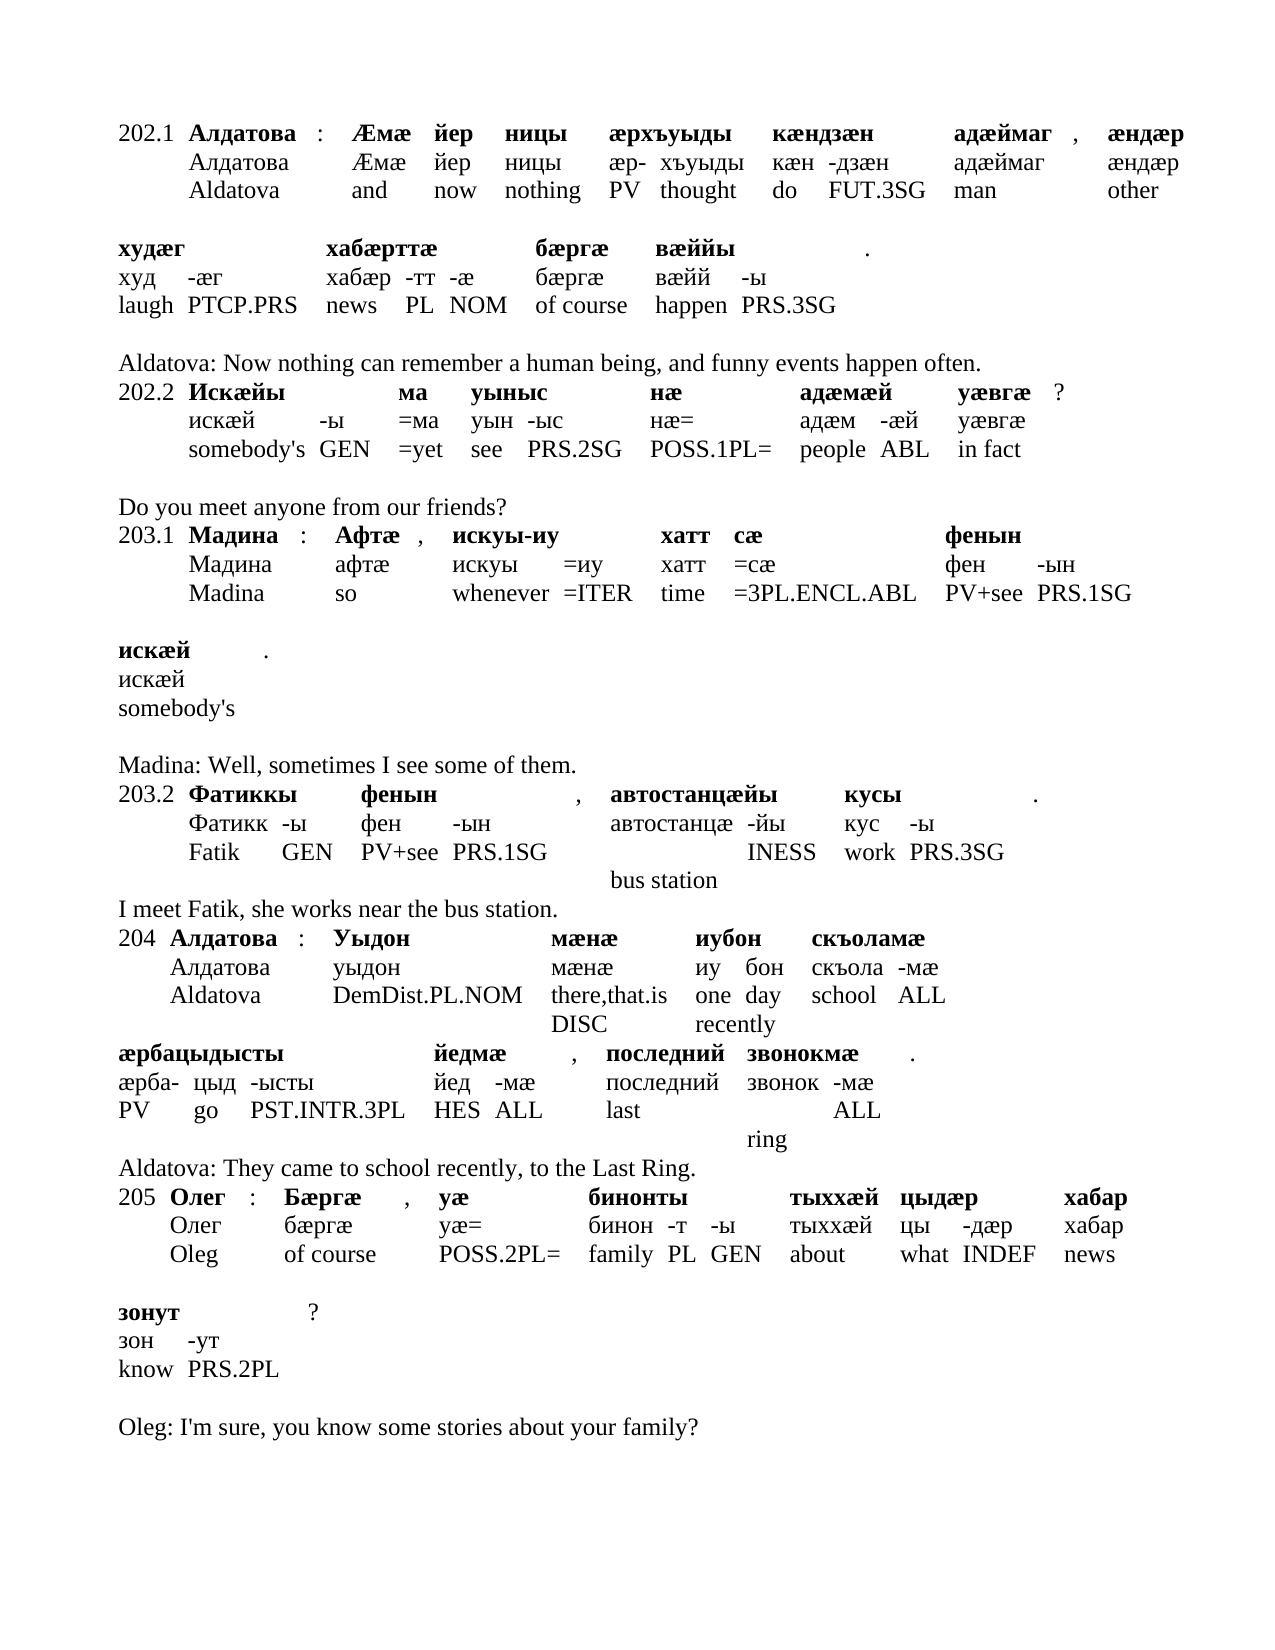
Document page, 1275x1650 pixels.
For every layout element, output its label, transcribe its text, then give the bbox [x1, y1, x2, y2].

text хабар [1064, 1211, 1124, 1239]
text happen [655, 291, 727, 319]
text whenever [452, 578, 549, 607]
text -ы [909, 808, 1005, 837]
text ALL [833, 1096, 882, 1124]
text =3PL.ENCL.ABL [734, 578, 917, 607]
text ABL [880, 434, 930, 463]
text of course [535, 291, 628, 319]
text æрбацыдысты [118, 1038, 420, 1067]
text GEN [710, 1239, 762, 1268]
text иубон [695, 923, 798, 952]
text ALL [494, 1096, 543, 1124]
text скъола [811, 952, 884, 981]
text кæн [772, 147, 814, 176]
text go [193, 1096, 236, 1124]
text : [300, 521, 321, 549]
text автостанцæ [610, 808, 733, 837]
text GEN [319, 434, 371, 463]
text somebody's [188, 434, 305, 463]
text do [772, 176, 814, 204]
text ма [398, 377, 457, 406]
text ? [1053, 377, 1074, 406]
text I meet Fatik, she works near the bus station. [118, 894, 1249, 923]
text уæ= [439, 1211, 561, 1239]
text уæвгæ [958, 377, 1039, 406]
text family [588, 1239, 654, 1268]
text nothing [504, 176, 581, 204]
text last [606, 1096, 733, 1124]
text автостанцæйы [610, 779, 830, 808]
text PL [405, 291, 435, 319]
text see [471, 434, 513, 463]
text Aldatova: They came to school recently, to the Last Ring. [118, 1153, 1249, 1182]
text Мадина [188, 549, 272, 578]
text æндæр [1107, 118, 1193, 147]
text news [1064, 1239, 1124, 1268]
text PRS.1SG [1037, 578, 1132, 607]
text фенын [945, 521, 1146, 549]
text what [900, 1239, 949, 1268]
text -дзæн [828, 147, 926, 176]
text Фатиккы [188, 779, 347, 808]
text . [864, 233, 885, 262]
text -ы [319, 406, 371, 434]
text бæргæ [535, 262, 628, 291]
text Олег [169, 1182, 235, 1211]
text 203.2 [118, 779, 174, 808]
text -тт [405, 262, 435, 291]
text INESS [747, 837, 817, 866]
text recently [695, 1009, 798, 1038]
text Алдатова [188, 147, 289, 176]
text хабæр [326, 262, 391, 291]
text PST.INTR.3PL [250, 1096, 406, 1124]
text нæ= [650, 406, 772, 434]
text -ысты [250, 1067, 406, 1096]
text тыххæй [789, 1182, 886, 1211]
text хабар [1064, 1182, 1138, 1211]
text афтæ [335, 549, 390, 578]
text Do you meet anyone from our friends? [118, 492, 1249, 521]
text йед [433, 1067, 481, 1096]
text =сæ [734, 549, 917, 578]
text GEN [282, 837, 333, 866]
text уæ [439, 1182, 574, 1211]
text PV [118, 1096, 179, 1124]
text : [249, 1182, 270, 1211]
text æр- [609, 147, 646, 176]
text POSS.1PL= [650, 434, 772, 463]
text кæндзæн [772, 118, 940, 147]
text хатт [661, 521, 720, 549]
text Бæргæ [284, 1182, 390, 1211]
text PRS.3SG [741, 291, 837, 319]
text худ [118, 262, 174, 291]
text NOM [449, 291, 508, 319]
text адæм [799, 406, 866, 434]
text laugh [118, 291, 174, 319]
text . [263, 636, 284, 664]
text йедмæ [433, 1038, 557, 1067]
text =иу [563, 549, 633, 578]
text зон [118, 1326, 174, 1354]
text искуы [452, 549, 549, 578]
text звонок [747, 1067, 819, 1096]
text know [118, 1354, 174, 1383]
text нæ [650, 377, 786, 406]
text сæ [734, 521, 931, 549]
text кусы [844, 779, 1018, 808]
text -ын [452, 808, 548, 837]
text ALL [898, 981, 946, 1009]
text school [811, 981, 884, 1009]
text in fact [958, 434, 1026, 463]
text кус [844, 808, 896, 837]
text 202.1 [118, 118, 174, 147]
text somebody's [118, 693, 235, 722]
text : [298, 923, 319, 952]
text æрба- [118, 1067, 179, 1096]
text адæмæй [799, 377, 944, 406]
text bus station [610, 866, 830, 894]
text PV [609, 176, 646, 204]
text ? [308, 1297, 329, 1326]
text фен [361, 808, 439, 837]
text Мадина [188, 521, 286, 549]
text -мæ [833, 1067, 882, 1096]
text последний [606, 1067, 719, 1096]
text Aldatova [188, 176, 289, 204]
text work [844, 837, 896, 866]
text PRS.2PL [187, 1354, 280, 1383]
text тыххæй [789, 1211, 872, 1239]
text Oleg [169, 1239, 221, 1268]
text худæг [118, 233, 312, 262]
text INDEF [962, 1239, 1036, 1268]
text Madina [188, 578, 272, 607]
text Madina: Well, sometimes I see some of them. [118, 751, 1249, 779]
text -мæ [898, 952, 946, 981]
text искуы-иу [452, 521, 647, 549]
text POSS.2PL= [439, 1239, 561, 1268]
text Aldatova: Now nothing can remember a human being, and funny events happen often. [118, 348, 1249, 377]
text now [434, 176, 477, 204]
text цыд [193, 1067, 236, 1096]
text цы [900, 1211, 949, 1239]
text PRS.3SG [909, 837, 1005, 866]
text there,that.is [551, 981, 667, 1009]
text PL [667, 1239, 697, 1268]
text скъоламæ [811, 923, 960, 952]
text =ма [398, 406, 443, 434]
text фенын [361, 779, 562, 808]
text DISC [551, 1009, 681, 1038]
text -ы [710, 1211, 762, 1239]
text -æг [187, 262, 298, 291]
text Fatik [188, 837, 268, 866]
text -мæ [494, 1067, 543, 1096]
text 205 [118, 1182, 156, 1211]
text -дæр [962, 1211, 1036, 1239]
text ницы [504, 118, 595, 147]
text thought [660, 176, 744, 204]
text хатт [661, 549, 706, 578]
text уыдон [333, 952, 523, 981]
text Искæйы [188, 377, 384, 406]
text бæргæ [284, 1211, 376, 1239]
text Олег [169, 1211, 221, 1239]
text уыныс [471, 377, 636, 406]
text -æй [880, 406, 930, 434]
text -т [667, 1211, 697, 1239]
text бон [745, 952, 784, 981]
text вæййы [655, 233, 850, 262]
text звонокмæ [747, 1038, 896, 1067]
text , [417, 521, 438, 549]
text фен [945, 549, 1023, 578]
text -йы [747, 808, 817, 837]
text , [404, 1182, 425, 1211]
text -æ [449, 262, 508, 291]
text адæймаг [954, 118, 1059, 147]
text мæнæ [551, 952, 667, 981]
text 202.2 [118, 377, 174, 406]
text =ITER [563, 578, 633, 607]
text Алдатова [188, 118, 303, 147]
text -ыс [527, 406, 622, 434]
text about [789, 1239, 872, 1268]
text PRS.2SG [527, 434, 622, 463]
text PRS.1SG [452, 837, 548, 866]
text бинон [588, 1211, 654, 1239]
text йер [434, 118, 491, 147]
text Алдатова [169, 952, 270, 981]
text æрхъуыды [609, 118, 758, 147]
text -ын [1037, 549, 1132, 578]
text , [571, 1038, 592, 1067]
text . [909, 1038, 930, 1067]
text one [695, 981, 731, 1009]
text -ы [741, 262, 837, 291]
text time [661, 578, 706, 607]
text зонут [118, 1297, 294, 1326]
text уæвгæ [958, 406, 1026, 434]
text , [575, 779, 596, 808]
text people [799, 434, 866, 463]
text бинонты [588, 1182, 776, 1211]
text вæйй [655, 262, 727, 291]
text news [326, 291, 391, 319]
text йер [434, 147, 477, 176]
text хъуыды [660, 147, 744, 176]
text and [351, 176, 406, 204]
text искæй [118, 664, 235, 693]
text ring [747, 1124, 896, 1153]
text Уыдон [333, 923, 537, 952]
text Фатикк [188, 808, 268, 837]
text DemDist.PL.NOM [333, 981, 523, 1009]
text HES [433, 1096, 481, 1124]
text : [317, 118, 338, 147]
text последний [606, 1038, 733, 1067]
text day [745, 981, 784, 1009]
text . [1032, 779, 1053, 808]
text Афтæ [335, 521, 403, 549]
text Алдатова [169, 923, 284, 952]
text =yet [398, 434, 443, 463]
text мæнæ [551, 923, 681, 952]
text , [1072, 118, 1093, 147]
text адæймаг [954, 147, 1045, 176]
text 204 [118, 923, 156, 952]
text -ут [187, 1326, 280, 1354]
text искæй [118, 636, 249, 664]
text Aldatova [169, 981, 270, 1009]
text -ы [282, 808, 333, 837]
text искæй [188, 406, 305, 434]
text Æмæ [351, 147, 406, 176]
text FUT.3SG [828, 176, 926, 204]
text of course [284, 1239, 376, 1268]
text ницы [504, 147, 581, 176]
text Æмæ [351, 118, 420, 147]
text man [954, 176, 1045, 204]
text иу [695, 952, 731, 981]
text PTCP.PRS [187, 291, 298, 319]
text æндæр [1107, 147, 1179, 176]
text хабæрттæ [326, 233, 521, 262]
text бæргæ [535, 233, 641, 262]
text уын [471, 406, 513, 434]
text other [1107, 176, 1179, 204]
text PV+see [361, 837, 439, 866]
text цыдæр [900, 1182, 1050, 1211]
text PV+see [945, 578, 1023, 607]
text 203.1 [118, 521, 174, 549]
text Oleg: I'm sure, you know some stories about your family? [118, 1412, 1249, 1441]
text so [335, 578, 390, 607]
